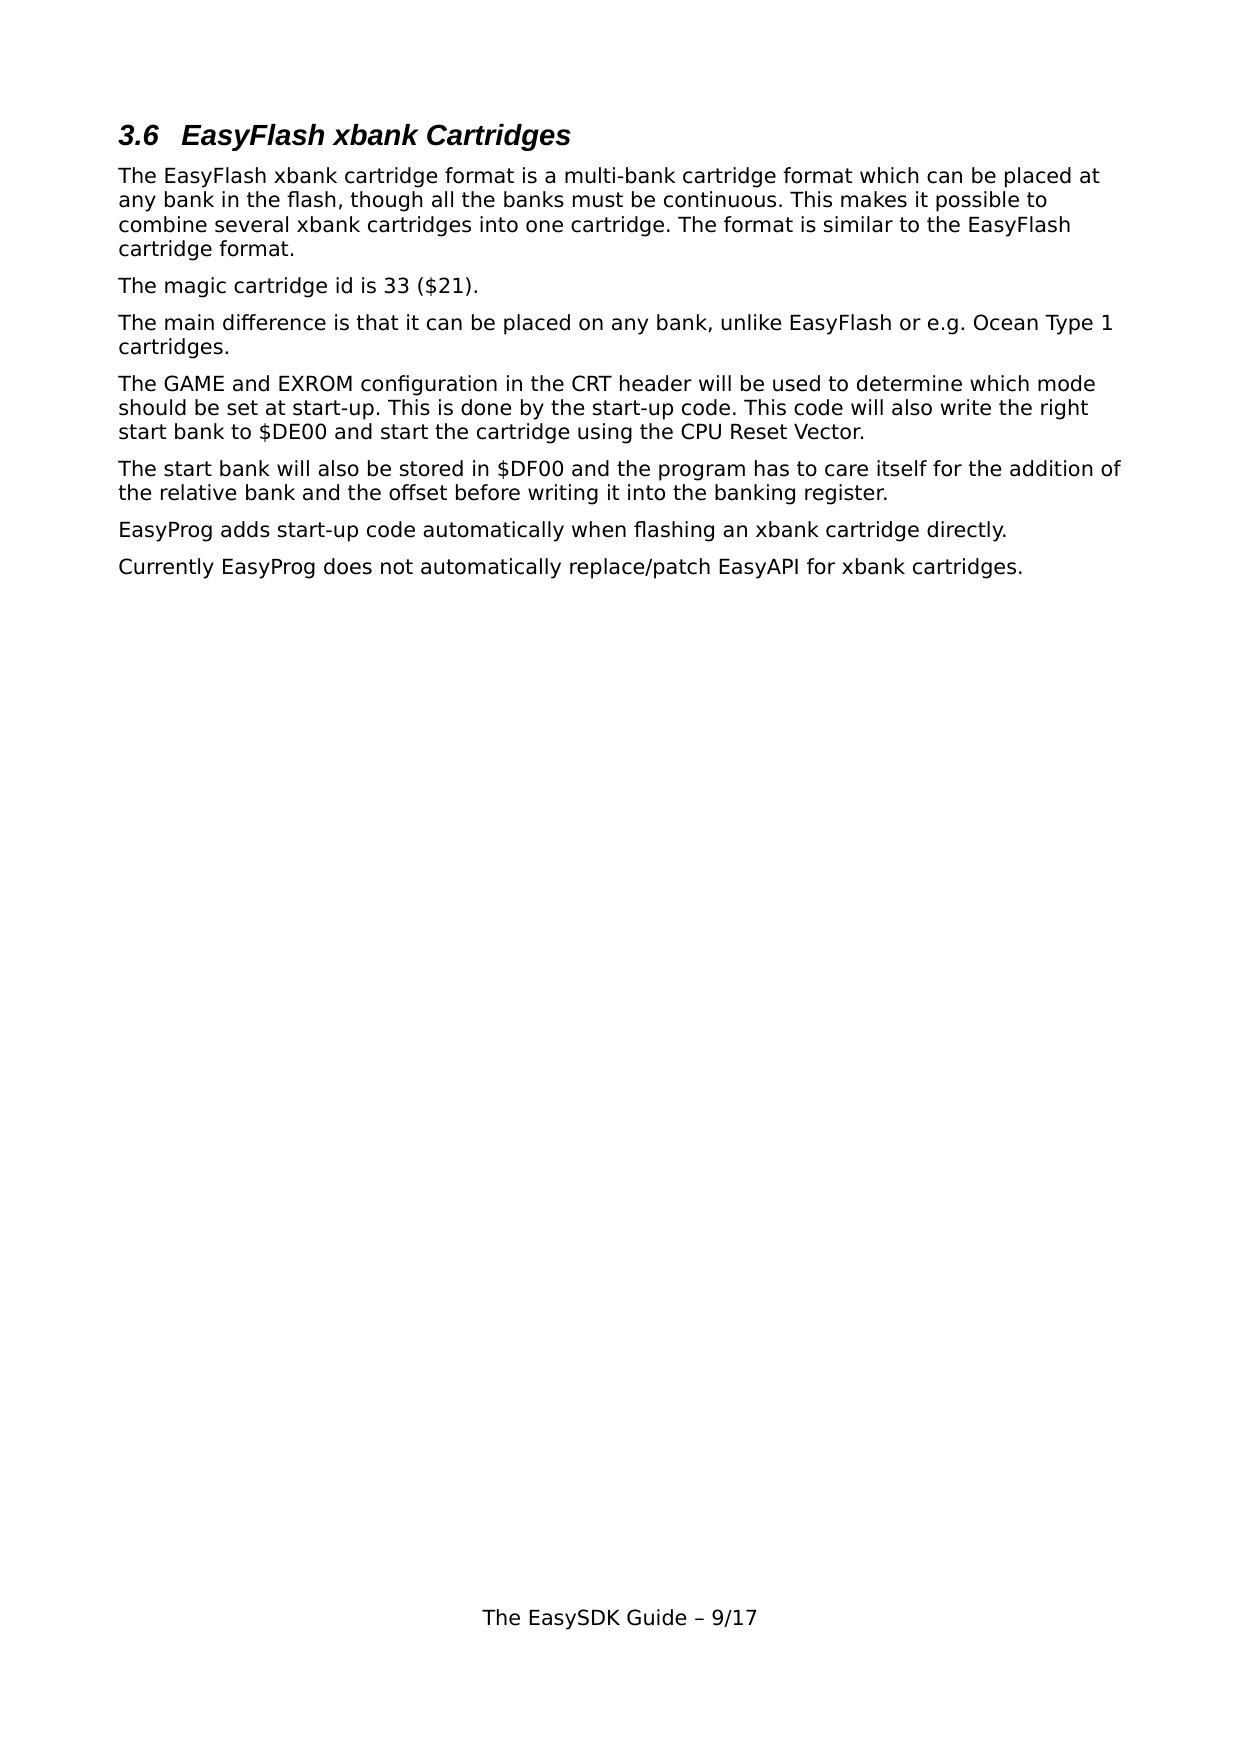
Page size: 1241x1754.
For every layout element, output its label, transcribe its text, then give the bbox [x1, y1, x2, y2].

text The start bank will also be stored in $DF00 and the program has to care itself for the addition of the relative bank and the offset before writing it into the banking register. [118, 457, 1122, 505]
text EasyProg adds start-up code automatically when flashing an xbank cartridge directly. [118, 518, 1122, 542]
subtitle EasyFlash xbank Cartridges [118, 118, 1122, 152]
text The GAME and EXROM configuration in the CRT header will be used to determine which mode should be set at start-up. This is done by the start-up code. This code will also write the right start bank to $DE00 and start the cartridge using the CPU Reset Vector. [118, 372, 1122, 444]
text The magic cartridge id is 33 ($21). [118, 274, 1122, 298]
text The main difference is that it can be placed on any bank, unlike EasyFlash or e.g. Ocean Type 1 cartridges. [118, 311, 1122, 359]
text The EasyFlash xbank cartridge format is a multi-bank cartridge format which can be placed at any bank in the flash, though all the banks must be continuous. This makes it possible to combine several xbank cartridges into one cartridge. The format is similar to the EasyFlash cartridge format. [118, 164, 1122, 261]
text Currently EasyProg does not automatically replace/patch EasyAPI for xbank cartridges. [118, 555, 1122, 579]
